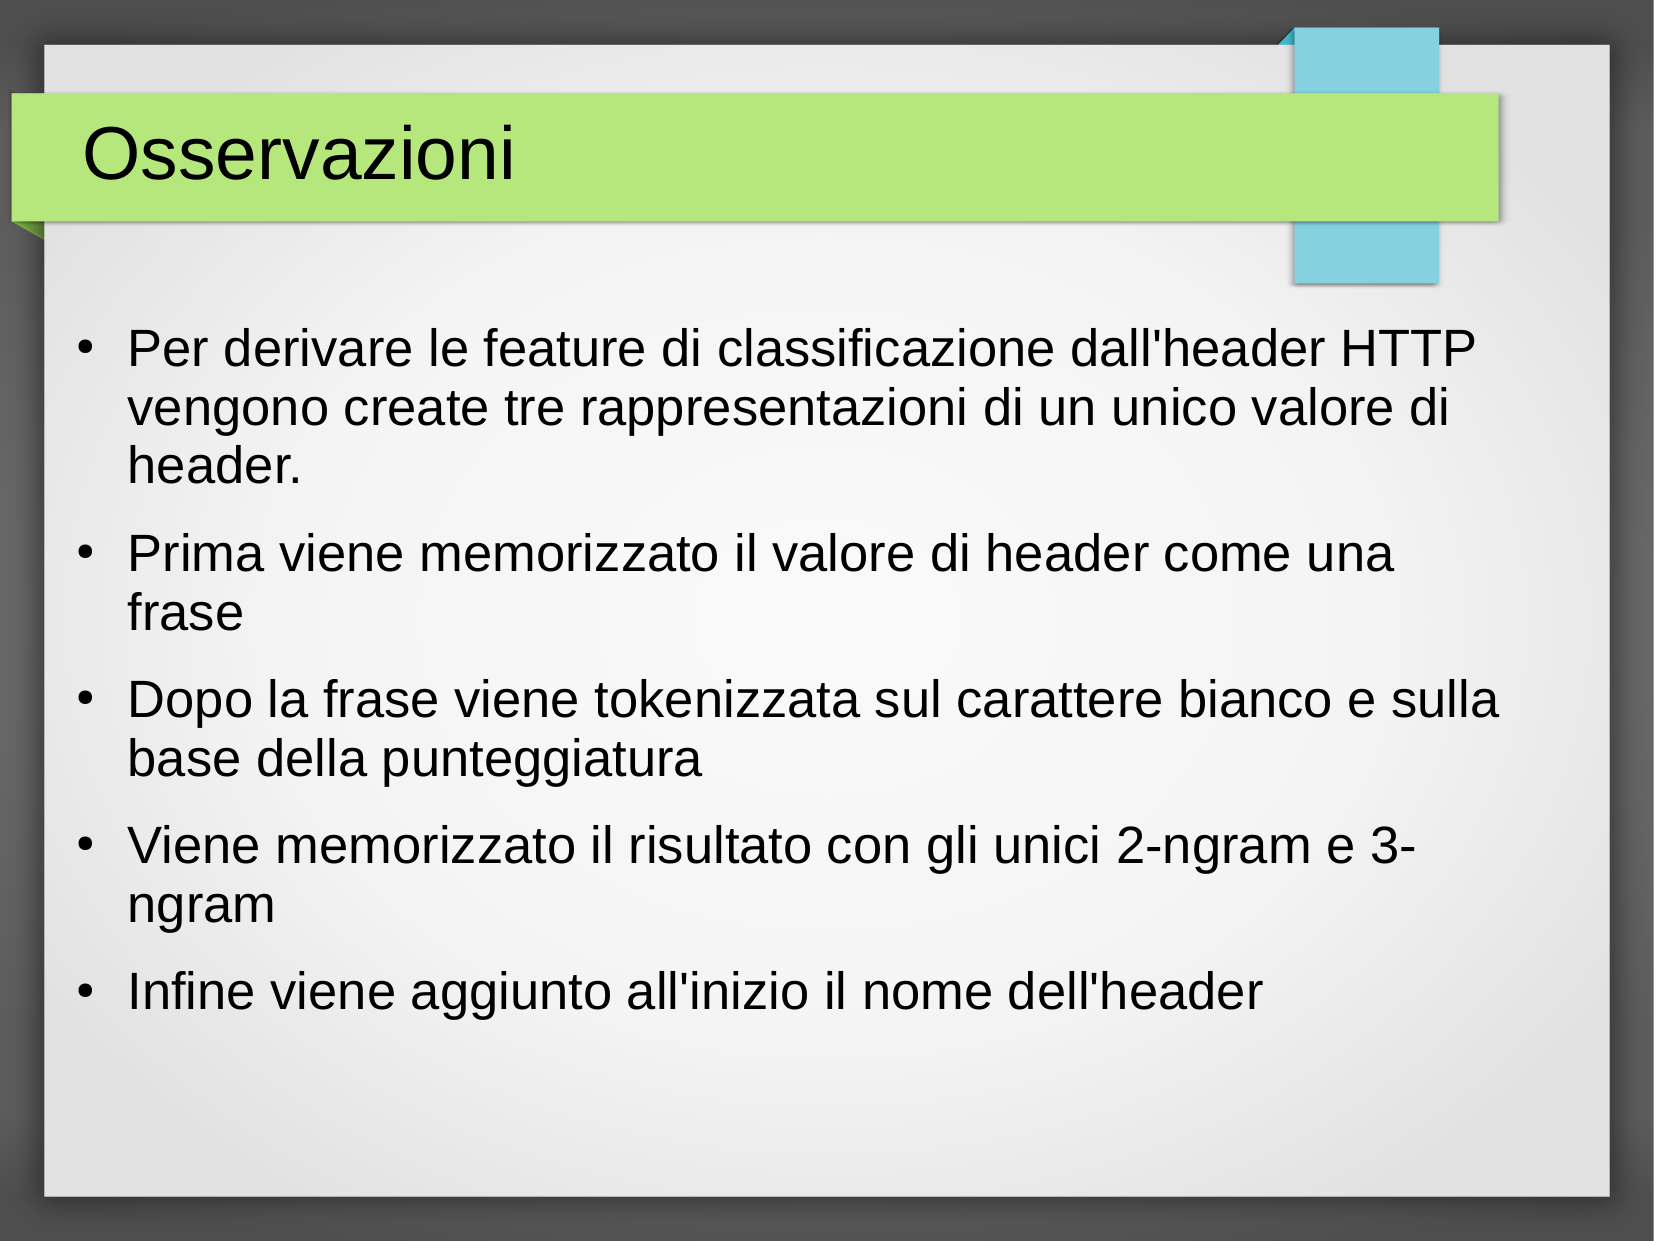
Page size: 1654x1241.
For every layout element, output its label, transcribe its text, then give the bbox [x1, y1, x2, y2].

list Per derivare le feature di classificazione dall'header HTTP vengono create tre rappresentazioni di un unico valore di header. Prima viene memorizzato il valore di header come una frase Dopo la frase viene tokenizzata sul carattere bianco e sulla base della punteggiatura Viene memorizzato il risultato con gli unici 2-ngram e 3-ngram Infine viene aggiunto all'inizio il nome dell'header [59, 318, 1512, 1028]
picture [0, 0, 1654, 1241]
title Osservazioni [82, 94, 1264, 213]
